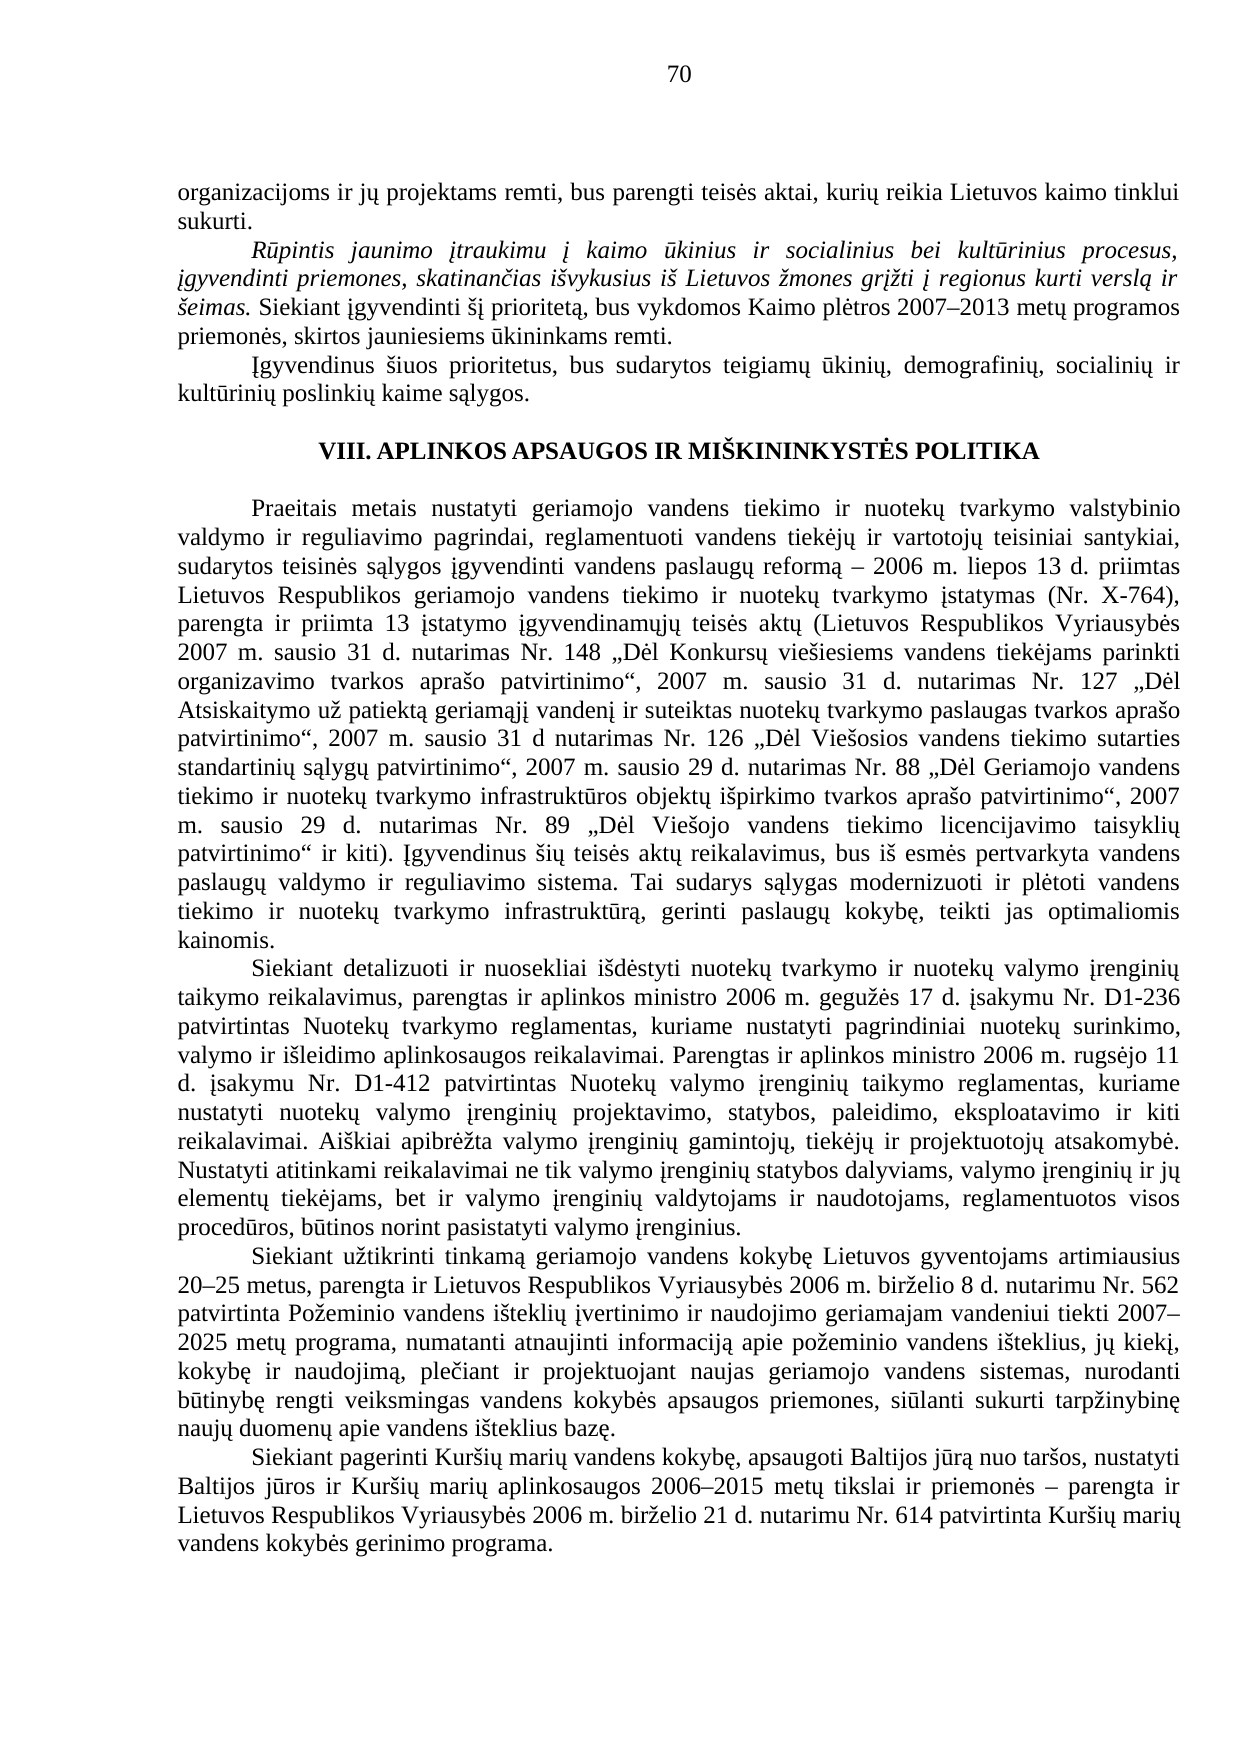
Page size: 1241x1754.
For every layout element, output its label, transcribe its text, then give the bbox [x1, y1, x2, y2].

text Įgyvendinus šiuos prioritetus, bus sudarytos teigiamų ūkinių, demografinių, socialinių ir kultūrinių poslinkių kaime sąlygos. [177, 350, 1181, 407]
text Siekiant detalizuoti ir nuosekliai išdėstyti nuotekų tvarkymo ir nuotekų valymo įrenginių taikymo reikalavimus, parengtas ir aplinkos ministro 2006 m. gegužės 17 d. įsakymu Nr. D1-236 patvirtintas Nuotekų tvarkymo reglamentas, kuriame nustatyti pagrindiniai nuotekų surinkimo, valymo ir išleidimo aplinkosaugos reikalavimai. Parengtas ir aplinkos ministro 2006 m. rugsėjo 11 d. įsakymu Nr. D1-412 patvirtintas Nuotekų valymo įrenginių taikymo reglamentas, kuriame nustatyti nuotekų valymo įrenginių projektavimo, statybos, paleidimo, eksploatavimo ir kiti reikalavimai. Aiškiai apibrėžta valymo įrenginių gamintojų, tiekėjų ir projektuotojų atsakomybė. Nustatyti atitinkami reikalavimai ne tik valymo įrenginių statybos dalyviams, valymo įrenginių ir jų elementų tiekėjams, bet ir valymo įrenginių valdytojams ir naudotojams, reglamentuotos visos procedūros, būtinos norint pasistatyti valymo įrenginius. [177, 953, 1181, 1241]
text Siekiant pagerinti Kuršių marių vandens kokybę, apsaugoti Baltijos jūrą nuo taršos, nustatyti Baltijos jūros ir Kuršių marių aplinkosaugos 2006–2015 metų tikslai ir priemonės – parengta ir Lietuvos Respublikos Vyriausybės 2006 m. birželio 21 d. nutarimu Nr. 614 patvirtinta Kuršių marių vandens kokybės gerinimo programa. [177, 1442, 1181, 1557]
text Siekiant užtikrinti tinkamą geriamojo vandens kokybę Lietuvos gyventojams artimiausius 20–25 metus, parengta ir Lietuvos Respublikos Vyriausybės 2006 m. birželio 8 d. nutarimu Nr. 562 patvirtinta Požeminio vandens išteklių įvertinimo ir naudojimo geriamajam vandeniui tiekti 2007–2025 metų programa, numatanti atnaujinti informaciją apie požeminio vandens išteklius, jų kiekį, kokybę ir naudojimą, plečiant ir projektuojant naujas geriamojo vandens sistemas, nurodanti būtinybę rengti veiksmingas vandens kokybės apsaugos priemones, siūlanti sukurti tarpžinybinę naujų duomenų apie vandens išteklius bazę. [177, 1241, 1181, 1442]
text Praeitais metais nustatyti geriamojo vandens tiekimo ir nuotekų tvarkymo valstybinio valdymo ir reguliavimo pagrindai, reglamentuoti vandens tiekėjų ir vartotojų teisiniai santykiai, sudarytos teisinės sąlygos įgyvendinti vandens paslaugų reformą – 2006 m. liepos 13 d. priimtas Lietuvos Respublikos geriamojo vandens tiekimo ir nuotekų tvarkymo įstatymas (Nr. X-764), parengta ir priimta 13 įstatymo įgyvendinamųjų teisės aktų (Lietuvos Respublikos Vyriausybės 2007 m. sausio 31 d. nutarimas Nr. 148 „Dėl Konkursų viešiesiems vandens tiekėjams parinkti organizavimo tvarkos aprašo patvirtinimo“, 2007 m. sausio 31 d. nutarimas Nr. 127 „Dėl Atsiskaitymo už patiektą geriamąjį vandenį ir suteiktas nuotekų tvarkymo paslaugas tvarkos aprašo patvirtinimo“, 2007 m. sausio 31 d nutarimas Nr. 126 „Dėl Viešosios vandens tiekimo sutarties standartinių sąlygų patvirtinimo“, 2007 m. sausio 29 d. nutarimas Nr. 88 „Dėl Geriamojo vandens tiekimo ir nuotekų tvarkymo infrastruktūros objektų išpirkimo tvarkos aprašo patvirtinimo“, 2007 m. sausio 29 d. nutarimas Nr. 89 „Dėl Viešojo vandens tiekimo licencijavimo taisyklių patvirtinimo“ ir kiti). Įgyvendinus šių teisės aktų reikalavimus, bus iš esmės pertvarkyta vandens paslaugų valdymo ir reguliavimo sistema. Tai sudarys sąlygas modernizuoti ir plėtoti vandens tiekimo ir nuotekų tvarkymo infrastruktūrą, gerinti paslaugų kokybę, teikti jas optimaliomis kainomis. [177, 493, 1181, 953]
text organizacijoms ir jų projektams remti, bus parengti teisės aktai, kurių reikia Lietuvos kaimo tinklui sukurti. [177, 177, 1181, 235]
text VIII. Aplinkos apsaugos ir miškininkystės politika [177, 436, 1181, 465]
text Rūpintis jaunimo įtraukimu į kaimo ūkinius ir socialinius bei kultūrinius procesus, įgyvendinti priemones, skatinančias išvykusius iš Lietuvos žmones grįžti į regionus kurti verslą ir šeimas. Siekiant įgyvendinti šį prioritetą, bus vykdomos Kaimo plėtros 2007–2013 metų programos priemonės, skirtos jauniesiems ūkininkams remti. [177, 235, 1181, 350]
